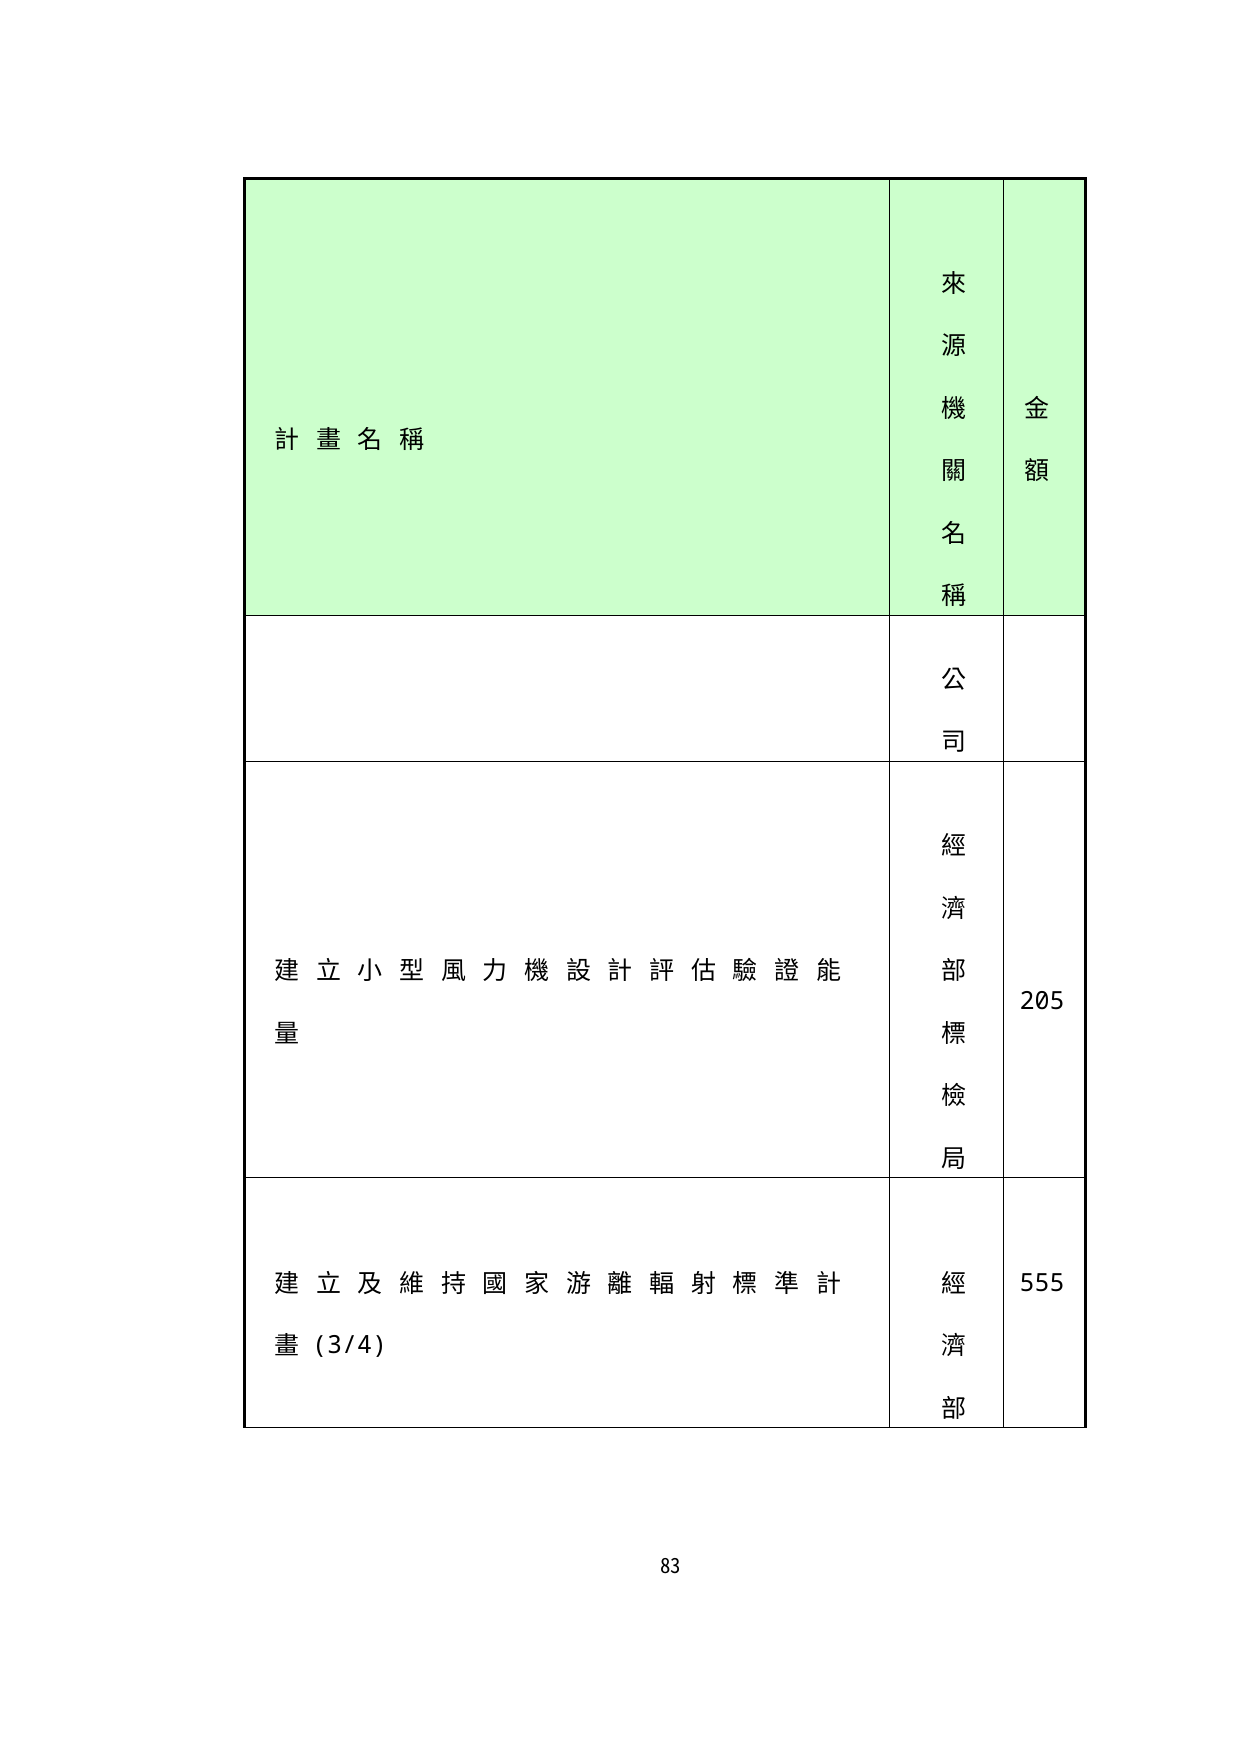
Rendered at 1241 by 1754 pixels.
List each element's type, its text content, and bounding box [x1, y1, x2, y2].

table_header 來源機關名稱 [890, 180, 1003, 615]
table_header 計畫名稱 [246, 180, 889, 615]
table_cell [1004, 616, 1084, 761]
table_cell [246, 616, 889, 761]
table_cell 建立及維持國家游離輻射標準計畫(3/4) [246, 1178, 889, 1427]
table_header 金額 [1004, 180, 1084, 615]
table_cell 555 [1004, 1178, 1084, 1427]
table_cell 經濟部 標檢局 [890, 762, 1003, 1177]
table_cell 205 [1004, 762, 1084, 1177]
table_cell 公司 [890, 616, 1003, 761]
table_cell 建立小型風力機設計評估驗證能量 [246, 762, 889, 1177]
table_cell 經濟部 標檢局 [890, 1178, 1003, 1427]
